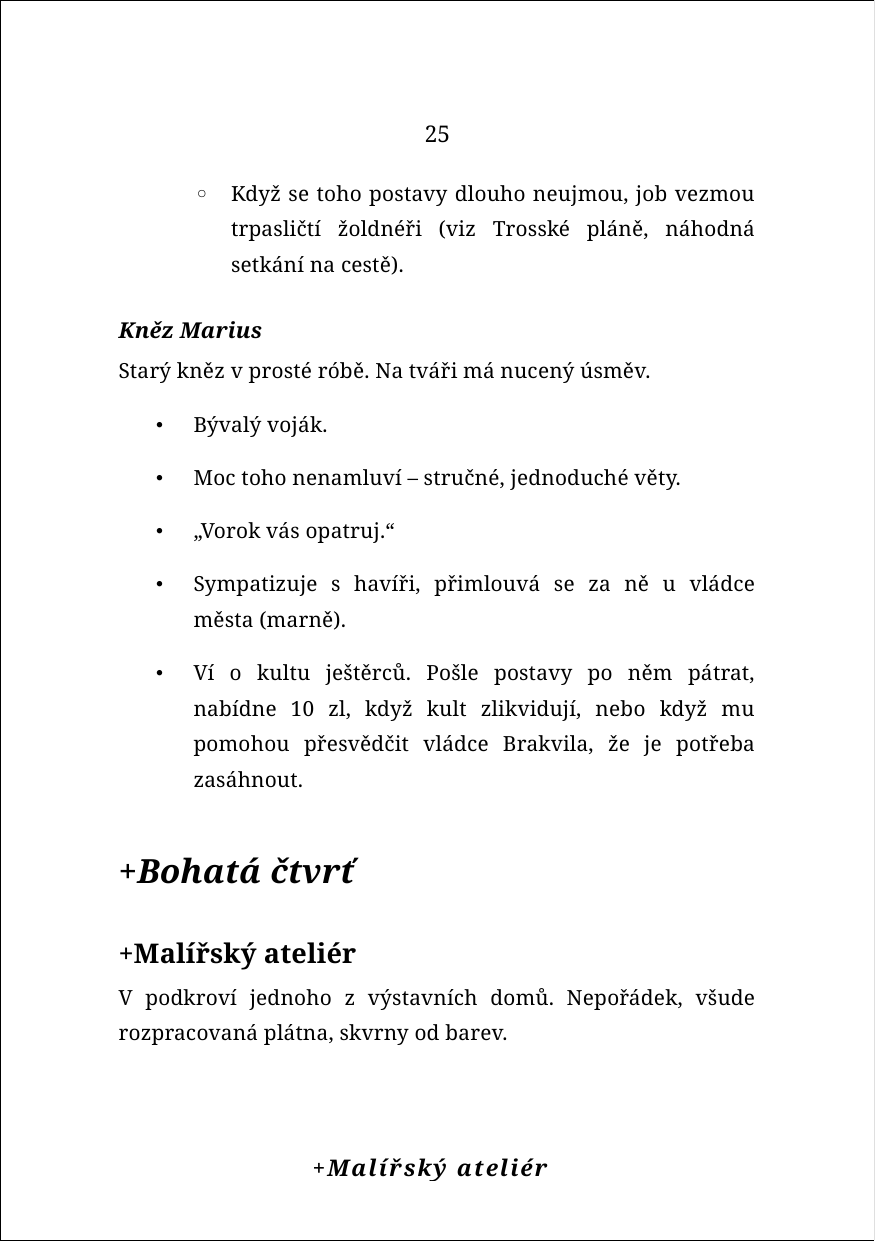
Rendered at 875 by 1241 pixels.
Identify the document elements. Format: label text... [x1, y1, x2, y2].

list Když se toho postavy dlouho neujmou, job vezmou trpasličtí žoldnéři (viz Trosské pláně, náhodná setkání na cestě). [193, 179, 756, 278]
text V podkroví jednoho z výstavních domů. Nepořádek, všude rozpracovaná plátna, skvrny od barev. [118, 983, 756, 1047]
list „Vorok vás opatruj.“ [156, 516, 756, 545]
list Moc toho nenamluví – stručné, jednoduché věty. [156, 463, 756, 491]
list Bývalý voják. [156, 410, 756, 438]
text Starý kněz v prosté róbě. Na tváři má nucený úsměv. [118, 357, 756, 385]
list Sympatizuje s havíři, přimlouvá se za ně u vládce města (marně). [156, 569, 756, 633]
subtitle +Bohatá čtvrť [118, 848, 756, 893]
list Ví o kultu ještěrců. Pošle postavy po něm pátrat, nabídne 10 zl, když kult zlikvidují, nebo když mu pomohou přesvědčit vládce Brakvila, že je potřeba zasáhnout. [156, 658, 756, 793]
subtitle +Malířský ateliér [118, 934, 756, 971]
subtitle Kněz Marius [118, 315, 756, 345]
